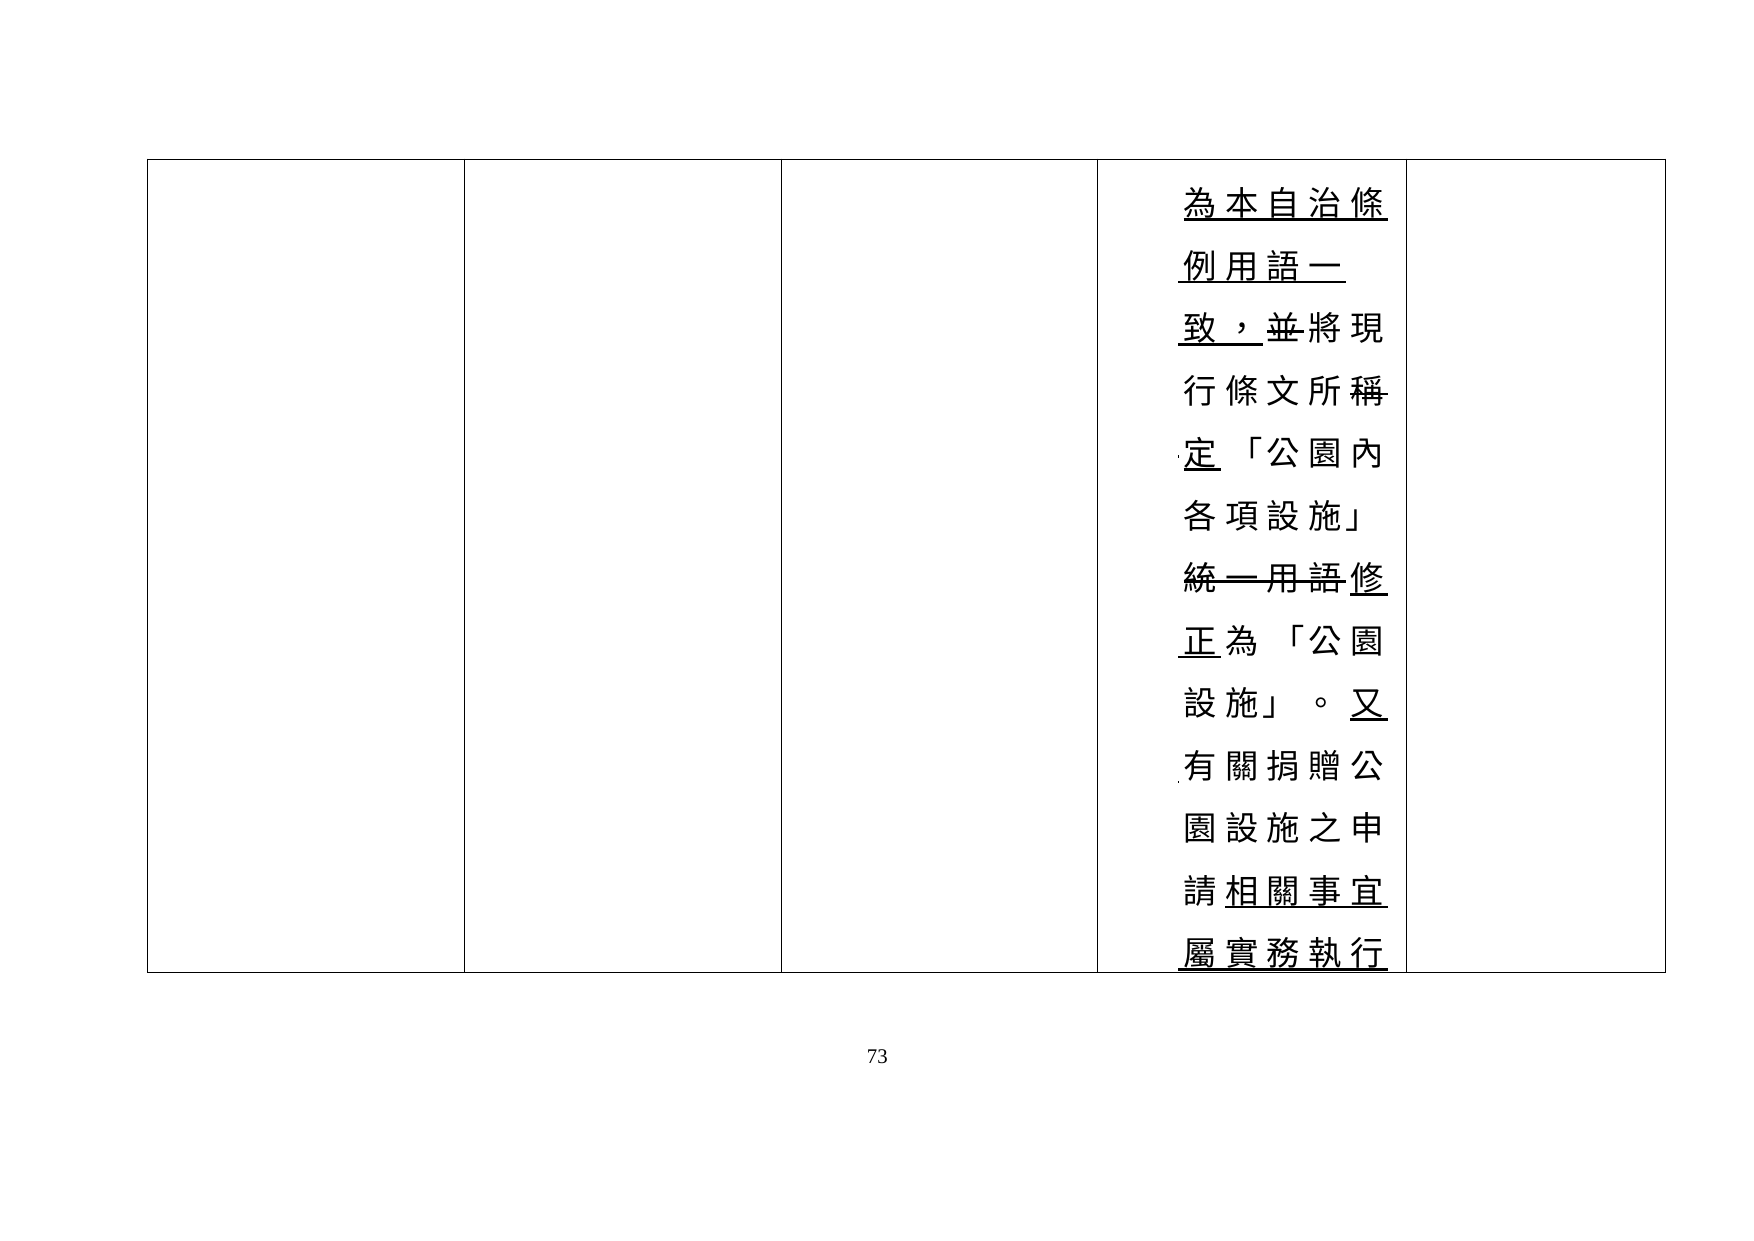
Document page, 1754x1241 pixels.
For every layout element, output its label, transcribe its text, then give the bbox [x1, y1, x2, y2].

table_cell [1407, 160, 1665, 972]
table_cell [148, 160, 464, 972]
table_cell 為本自治條例用語一致，並將現行條文所稱定「公園內各項設施」統一用語修正為「公園設施」。又有關捐贈公園設施之申請相關事宜屬實務執行 [1098, 160, 1406, 972]
table_cell [782, 160, 1097, 972]
table_cell [465, 160, 781, 972]
